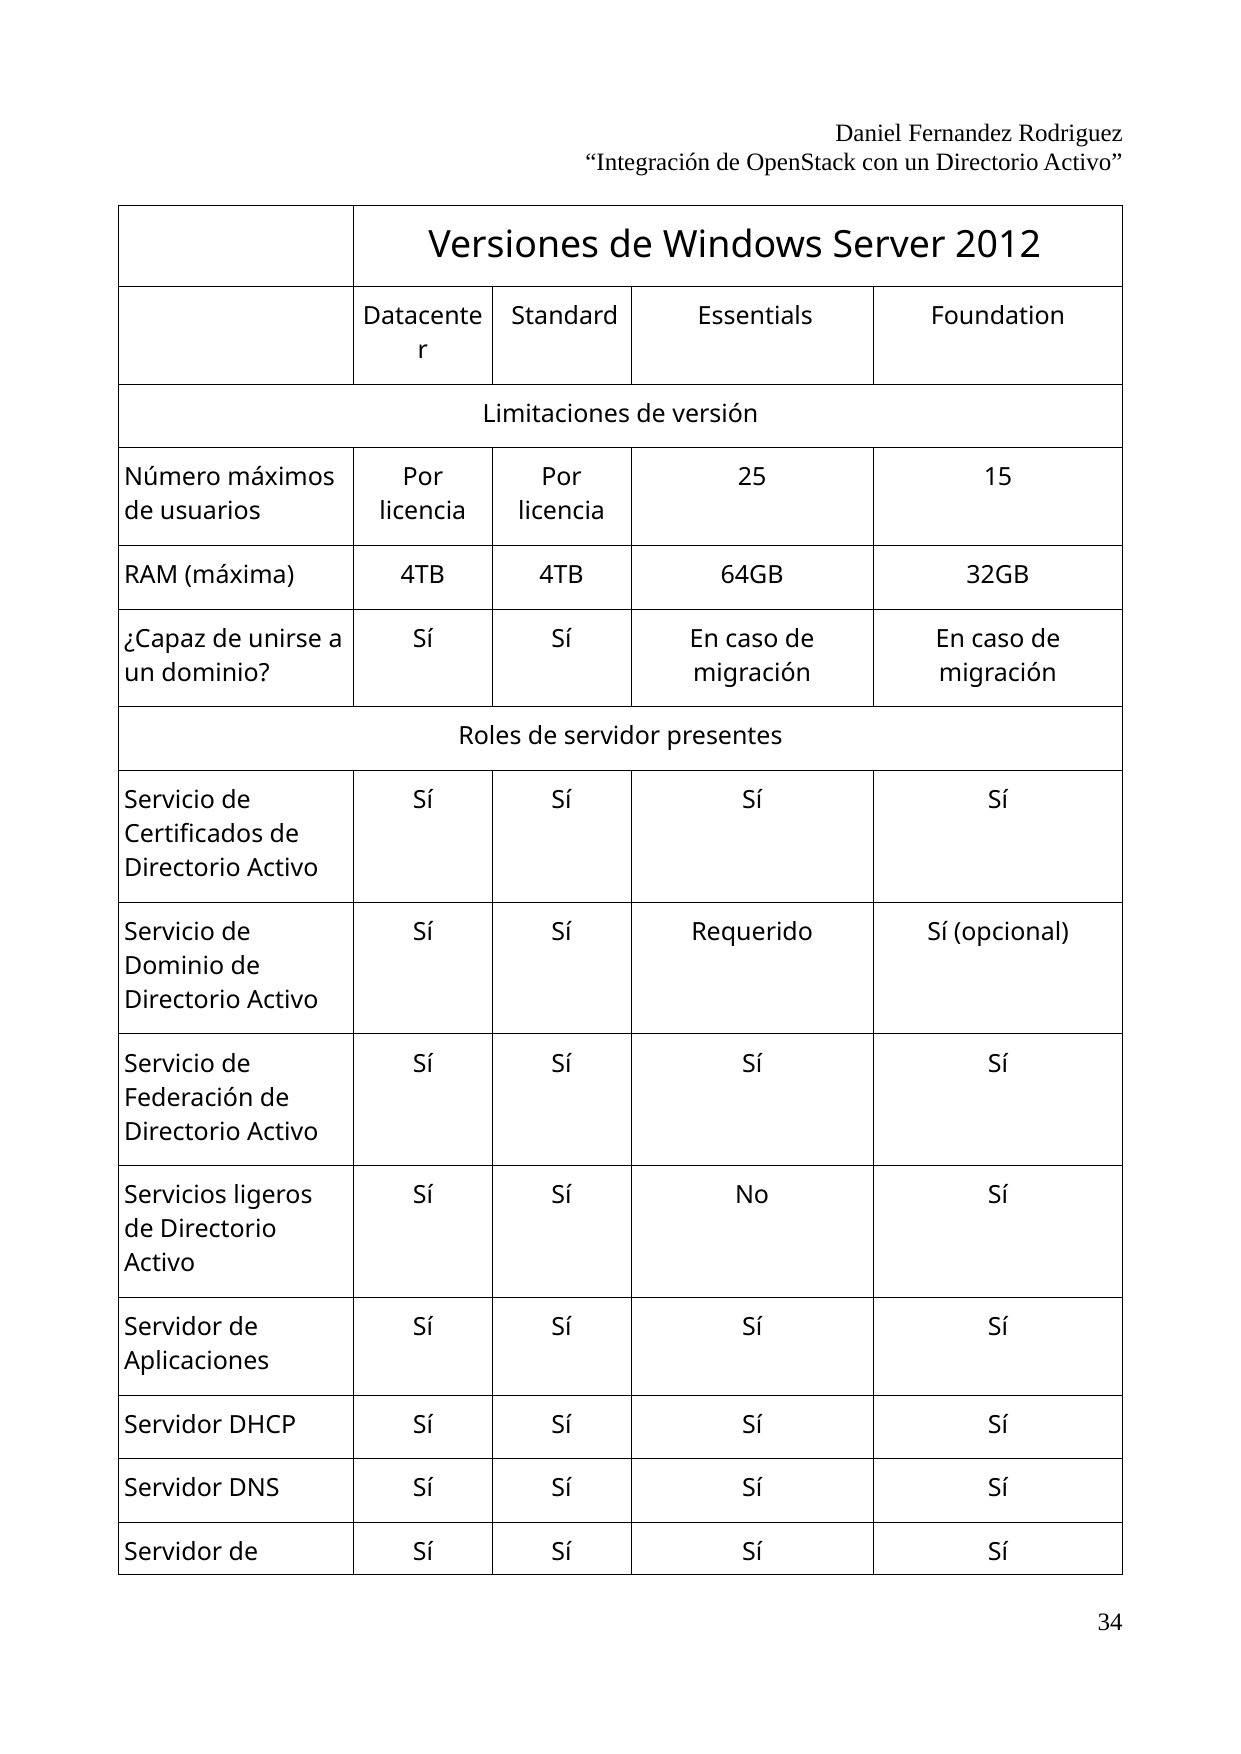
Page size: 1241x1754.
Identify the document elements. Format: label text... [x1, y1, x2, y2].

table_cell Sí [874, 1034, 1122, 1165]
table_cell Sí [874, 1298, 1122, 1394]
table_cell Standard [493, 287, 631, 383]
table_cell Servicio de Federación de Directorio Activo [119, 1034, 353, 1165]
table_header Versiones de Windows Server 2012 [354, 206, 1122, 286]
table_cell ¿Capaz de unirse a un dominio? [119, 610, 353, 706]
table_cell Sí (opcional) [874, 903, 1122, 1033]
table_cell Sí [354, 771, 492, 902]
table_cell Datacenter [354, 287, 492, 383]
table_cell RAM (máxima) [119, 546, 353, 608]
table_cell Sí [354, 1298, 492, 1394]
table_cell Sí [493, 1459, 631, 1522]
table_cell Sí [493, 903, 631, 1033]
table_cell Servidor DHCP [119, 1396, 353, 1458]
table_cell Sí [493, 1396, 631, 1458]
table_cell Sí [493, 771, 631, 902]
table_cell Sí [874, 1396, 1122, 1458]
table_cell [119, 287, 353, 383]
table_cell Servidor de [119, 1523, 353, 1573]
table_cell Limitaciones de versión [119, 385, 1122, 447]
table_cell Sí [493, 1166, 631, 1297]
table_cell Servicios ligeros de Directorio Activo [119, 1166, 353, 1297]
table_cell 4TB [493, 546, 631, 608]
table_cell Sí [354, 1034, 492, 1165]
table_cell Sí [354, 1459, 492, 1522]
table_cell Sí [493, 1034, 631, 1165]
table_cell En caso de migración [632, 610, 873, 706]
table_cell Sí [493, 610, 631, 706]
table_cell Sí [632, 771, 873, 902]
table_cell Sí [493, 1523, 631, 1573]
table_cell Requerido [632, 903, 873, 1033]
table_cell Sí [354, 1166, 492, 1297]
table_cell Sí [874, 771, 1122, 902]
table_cell Servicio de Certificados de Directorio Activo [119, 771, 353, 902]
table_cell Foundation [874, 287, 1122, 383]
table_cell Sí [354, 903, 492, 1033]
table_cell 64GB [632, 546, 873, 608]
table_cell Servidor de Aplicaciones [119, 1298, 353, 1394]
table_cell Sí [632, 1459, 873, 1522]
table_cell Sí [632, 1034, 873, 1165]
table_cell Sí [632, 1396, 873, 1458]
table_cell 25 [632, 448, 873, 545]
table_cell Sí [874, 1166, 1122, 1297]
table_cell Sí [354, 1396, 492, 1458]
table_cell Sí [354, 610, 492, 706]
table_cell Sí [874, 1459, 1122, 1522]
table_cell Servidor DNS [119, 1459, 353, 1522]
table_cell En caso de migración [874, 610, 1122, 706]
table_cell Sí [632, 1523, 873, 1573]
table_cell Sí [632, 1298, 873, 1394]
table_cell Roles de servidor presentes [119, 707, 1122, 770]
table_cell Por licencia [493, 448, 631, 545]
table_cell Número máximos de usuarios [119, 448, 353, 545]
table_cell Sí [354, 1523, 492, 1573]
table_cell Sí [493, 1298, 631, 1394]
table_cell Por licencia [354, 448, 492, 545]
table_cell 4TB [354, 546, 492, 608]
table_cell Servicio de Dominio de Directorio Activo [119, 903, 353, 1033]
table_cell 32GB [874, 546, 1122, 608]
table_cell Essentials [632, 287, 873, 383]
table_cell No [632, 1166, 873, 1297]
table_cell Sí [874, 1523, 1122, 1573]
table_header [119, 206, 353, 286]
table_cell 15 [874, 448, 1122, 545]
